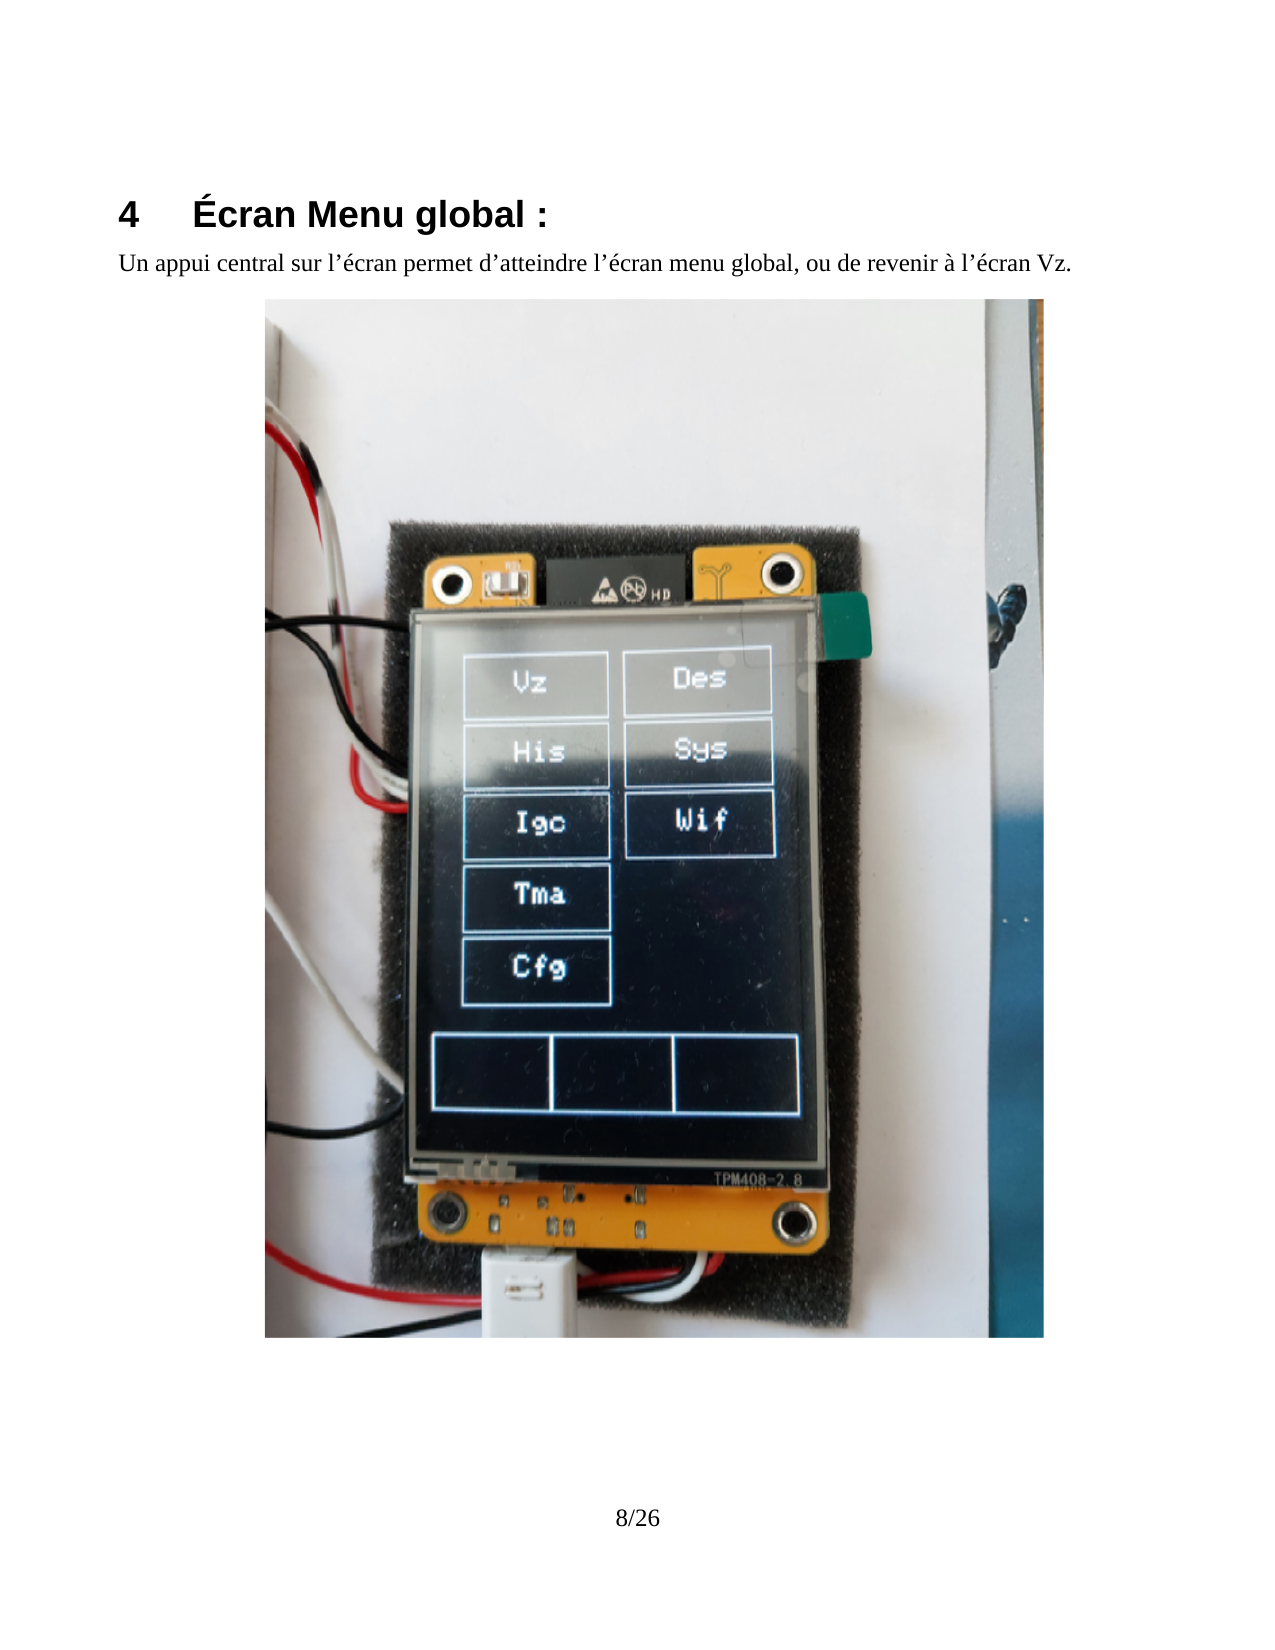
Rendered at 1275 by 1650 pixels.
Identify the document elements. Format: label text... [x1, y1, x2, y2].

text Un appui central sur l’écran permet d’atteindre l’écran menu global, ou de revenir à l’écran Vz. [118, 248, 1157, 277]
picture [265, 300, 1044, 1337]
subtitle Écran Menu global : [118, 192, 1157, 235]
